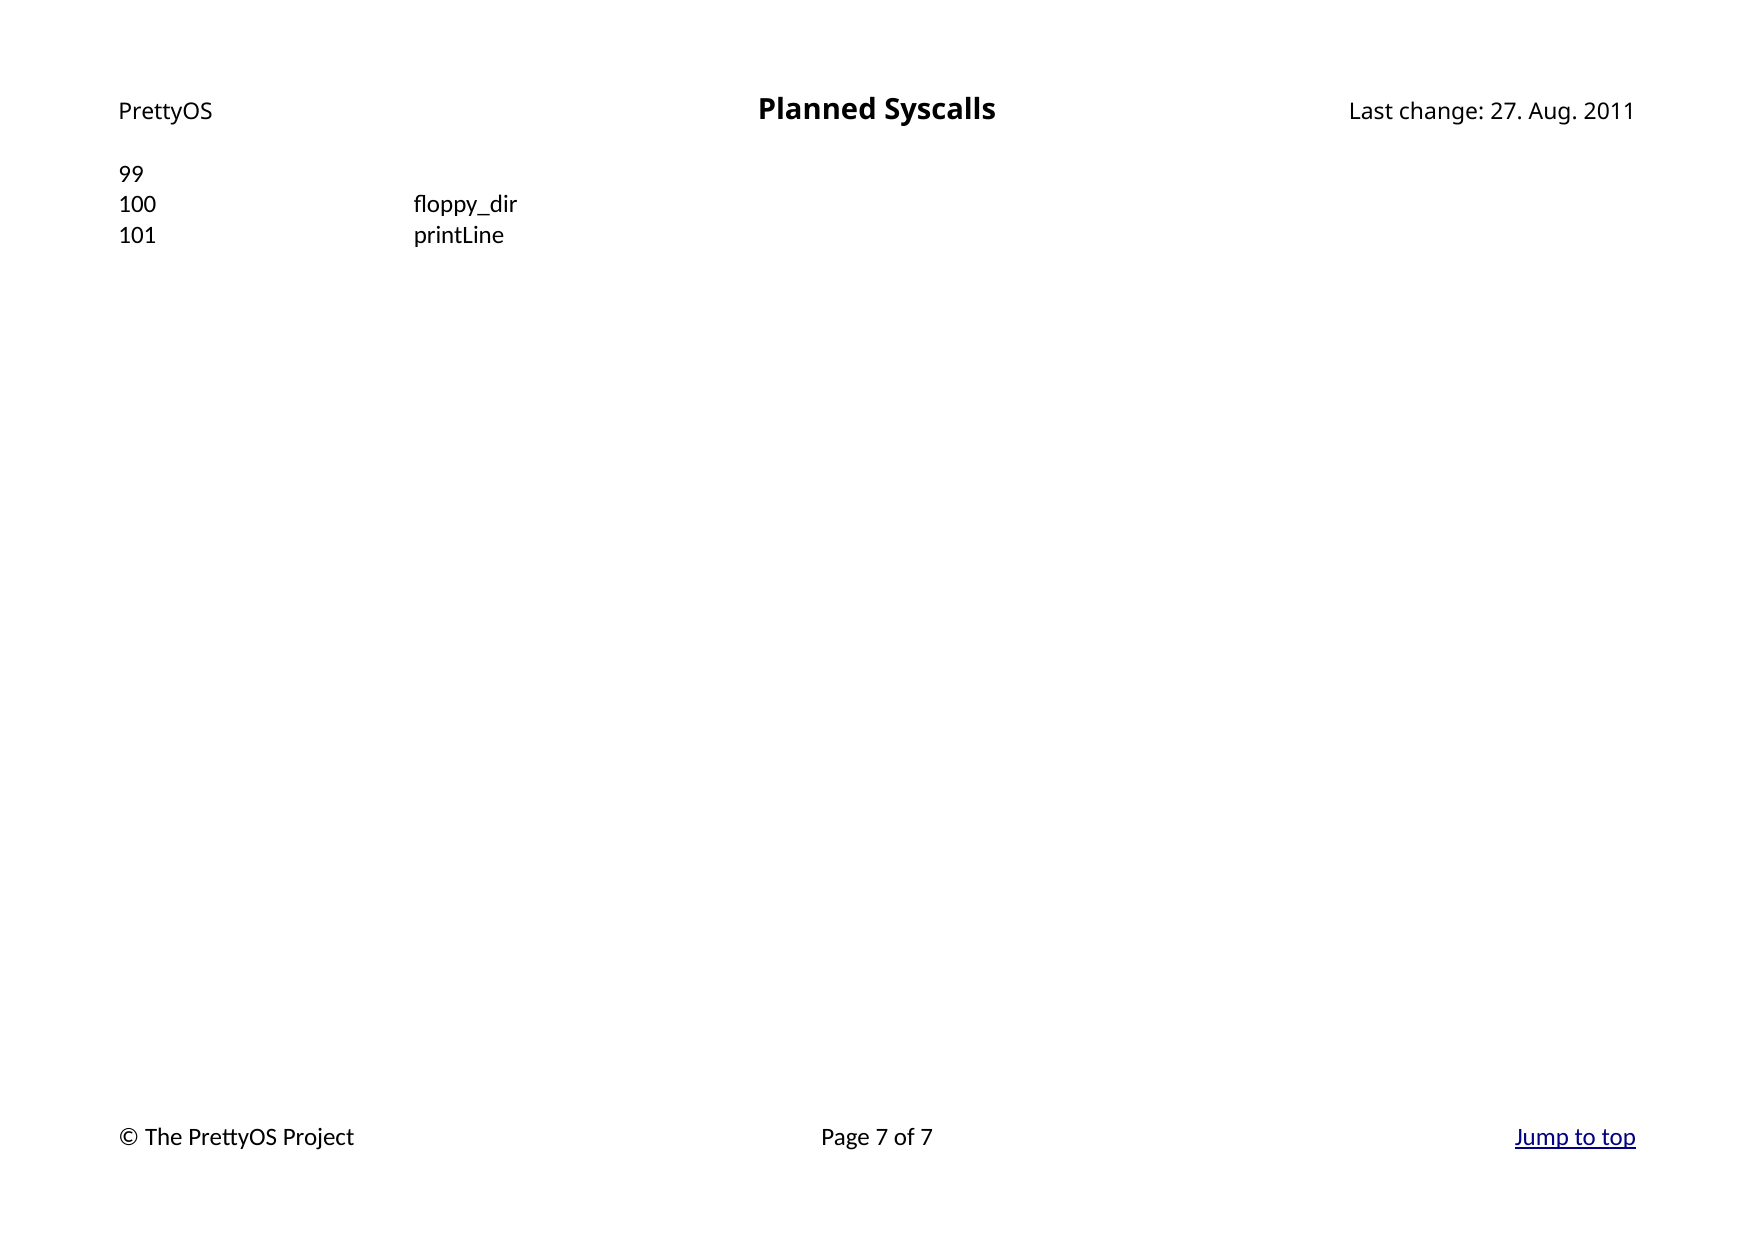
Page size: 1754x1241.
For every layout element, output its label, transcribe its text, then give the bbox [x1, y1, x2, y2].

text 99 [118, 158, 1636, 188]
text 100 floppy_dir [118, 188, 1636, 219]
text 101 printLine [118, 219, 1636, 249]
